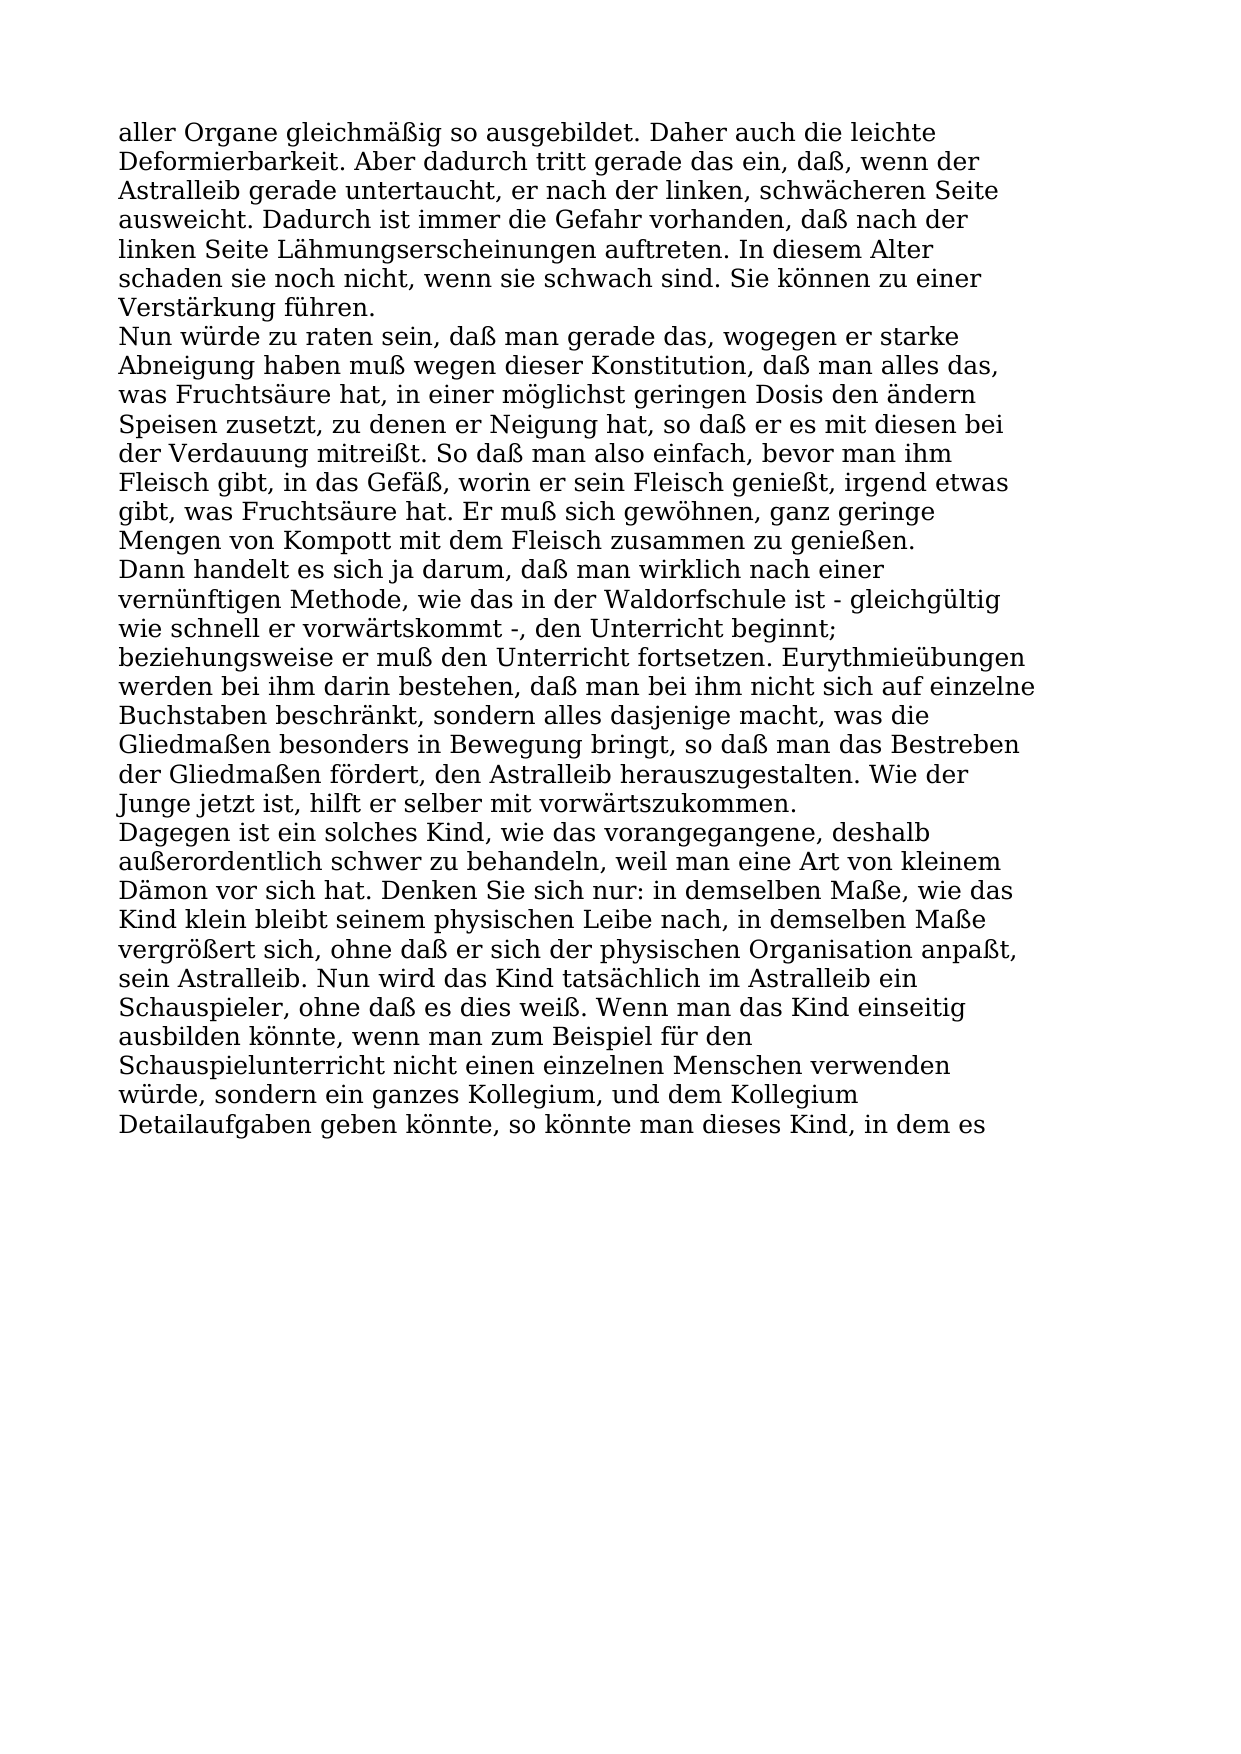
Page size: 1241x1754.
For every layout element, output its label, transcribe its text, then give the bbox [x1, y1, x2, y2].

text Kind klein bleibt seinem physischen Leibe nach, in demselben Maße [118, 906, 1122, 935]
text Dämon vor sich hat. Denken Sie sich nur: in demselben Maße, wie das [118, 876, 1122, 906]
text vernünftigen Methode, wie das in der Waldorfschule ist - gleichgültig [118, 585, 1122, 614]
text Astralleib gerade untertaucht, er nach der linken, schwächeren Seite [118, 176, 1122, 206]
text ausweicht. Dadurch ist immer die Gefahr vorhanden, daß nach der [118, 206, 1122, 235]
text gibt, was Fruchtsäure hat. Er muß sich gewöhnen, ganz geringe [118, 497, 1122, 526]
text Schauspielunterricht nicht einen einzelnen Menschen verwenden [118, 1051, 1122, 1081]
text Dann handelt es sich ja darum, daß man wirklich nach einer [118, 556, 1122, 585]
text was Fruchtsäure hat, in einer möglichst geringen Dosis den ändern [118, 381, 1122, 410]
text Junge jetzt ist, hilft er selber mit vorwärtszukommen. [118, 789, 1122, 818]
text Gliedmaßen besonders in Bewegung bringt, so daß man das Bestreben [118, 731, 1122, 760]
text Fleisch gibt, in das Gefäß, worin er sein Fleisch genießt, irgend etwas [118, 468, 1122, 497]
text schaden sie noch nicht, wenn sie schwach sind. Sie können zu einer [118, 264, 1122, 293]
text ausbilden könnte, wenn man zum Beispiel für den [118, 1022, 1122, 1051]
text wie schnell er vorwärtskommt -, den Unterricht beginnt; [118, 614, 1122, 643]
text aller Organe gleichmäßig so ausgebildet. Daher auch die leichte [118, 118, 1122, 147]
text sein Astralleib. Nun wird das Kind tatsächlich im Astralleib ein [118, 964, 1122, 993]
text Mengen von Kompott mit dem Fleisch zusammen zu genießen. [118, 526, 1122, 556]
text der Gliedmaßen fördert, den Astralleib herauszugestalten. Wie der [118, 760, 1122, 789]
text Deformierbarkeit. Aber dadurch tritt gerade das ein, daß, wenn der [118, 147, 1122, 176]
text vergrößert sich, ohne daß er sich der physischen Organisation anpaßt, [118, 935, 1122, 964]
text Abneigung haben muß wegen dieser Konstitution, daß man alles das, [118, 351, 1122, 381]
text der Verdauung mitreißt. So daß man also einfach, bevor man ihm [118, 439, 1122, 468]
text linken Seite Lähmungserscheinungen auftreten. In diesem Alter [118, 235, 1122, 264]
text Dagegen ist ein solches Kind, wie das vorangegangene, deshalb [118, 818, 1122, 847]
text Speisen zusetzt, zu denen er Neigung hat, so daß er es mit diesen bei [118, 410, 1122, 439]
text außerordentlich schwer zu behandeln, weil man eine Art von kleinem [118, 847, 1122, 876]
text Detailaufgaben geben könnte, so könnte man dieses Kind, in dem es [118, 1110, 1122, 1139]
text beziehungsweise er muß den Unterricht fortsetzen. Eurythmieübungen [118, 643, 1122, 672]
text werden bei ihm darin bestehen, daß man bei ihm nicht sich auf einzelne [118, 672, 1122, 701]
text Schauspieler, ohne daß es dies weiß. Wenn man das Kind einseitig [118, 993, 1122, 1022]
text Buchstaben beschränkt, sondern alles dasjenige macht, was die [118, 701, 1122, 731]
text Nun würde zu raten sein, daß man gerade das, wogegen er starke [118, 322, 1122, 351]
text Verstärkung führen. [118, 293, 1122, 322]
text würde, sondern ein ganzes Kollegium, und dem Kollegium [118, 1081, 1122, 1110]
